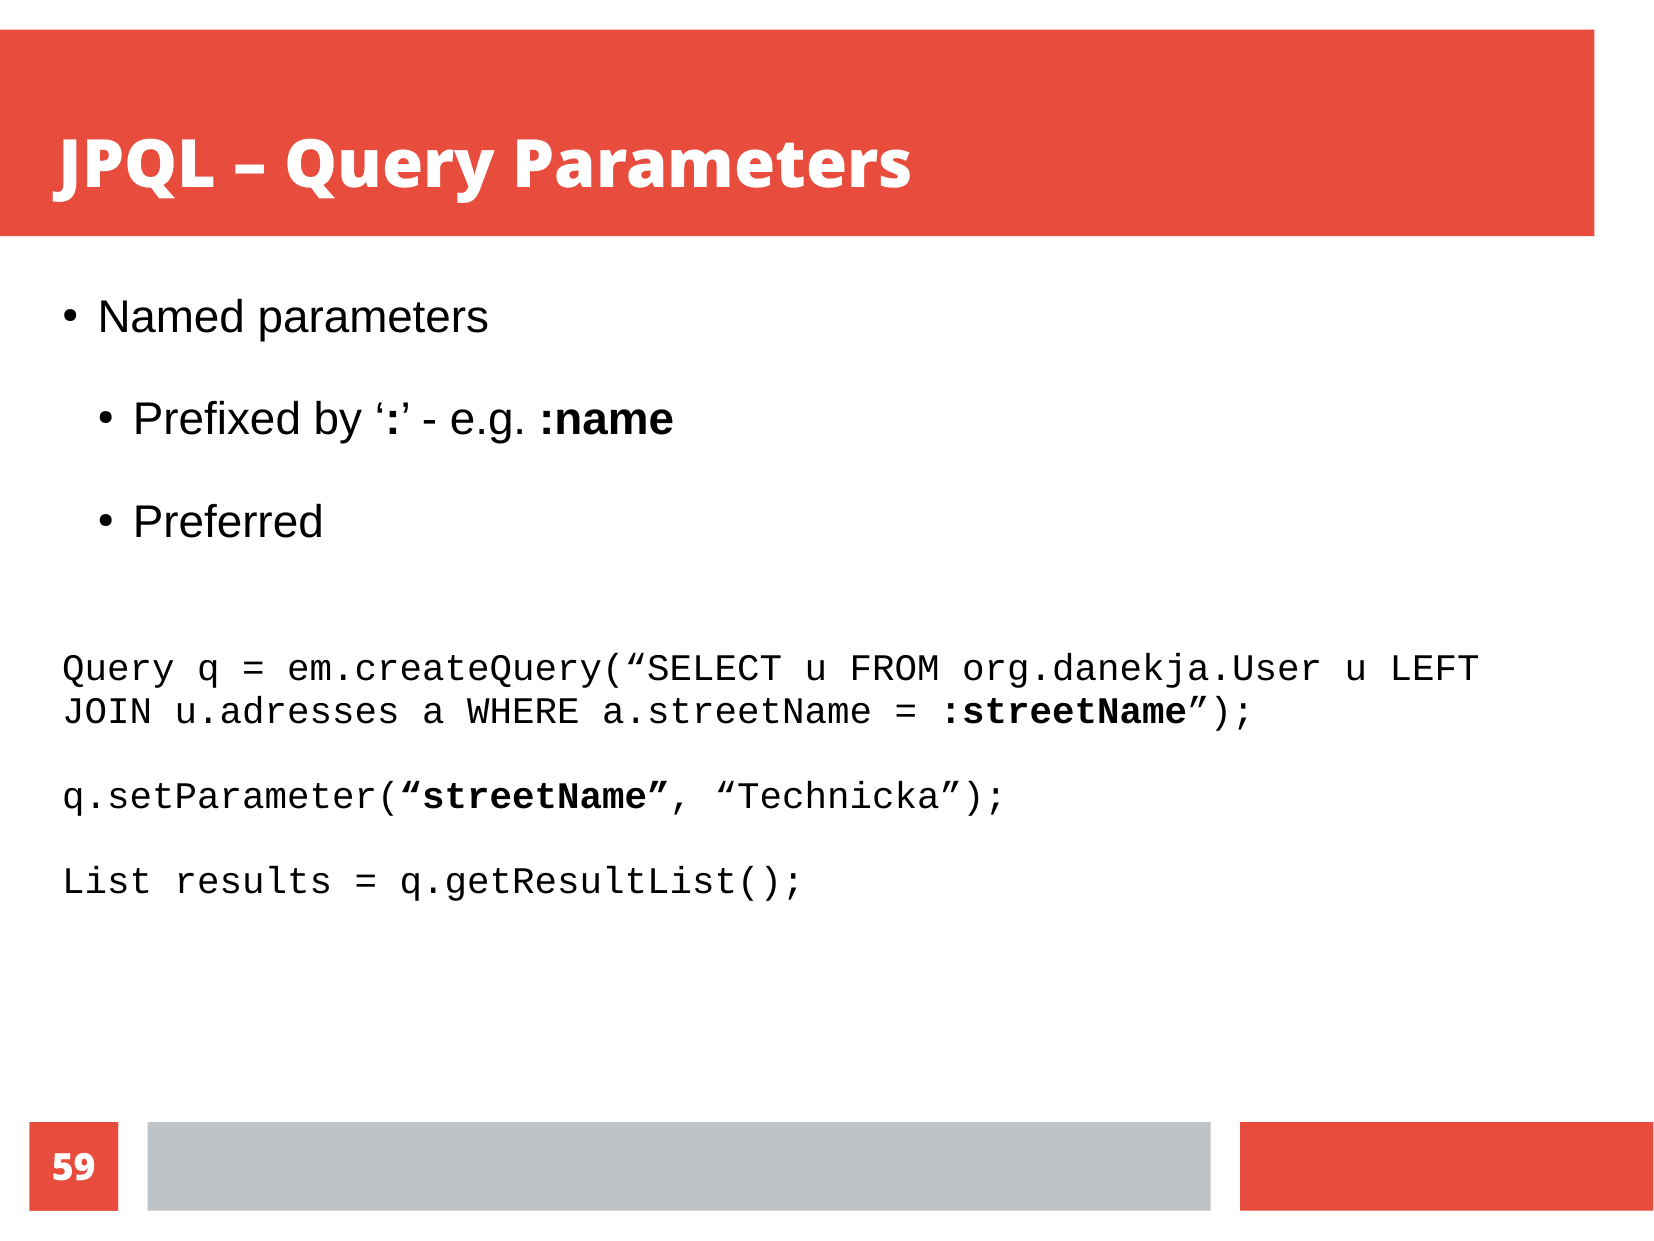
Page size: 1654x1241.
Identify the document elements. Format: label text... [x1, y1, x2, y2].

title JPQL – Query Parameters [59, 59, 1595, 207]
text_box Named parameters Prefixed by ‘:’ - e.g. :name Preferred Query q = em.createQuery(“SELECT u FROM org.danekja.User u LEFT JOIN u.adresses a WHERE a.streetName = :streetName”); q.setParameter(“streetName”, “Technicka”); List results = q.getResultList(); [47, 283, 1571, 1063]
